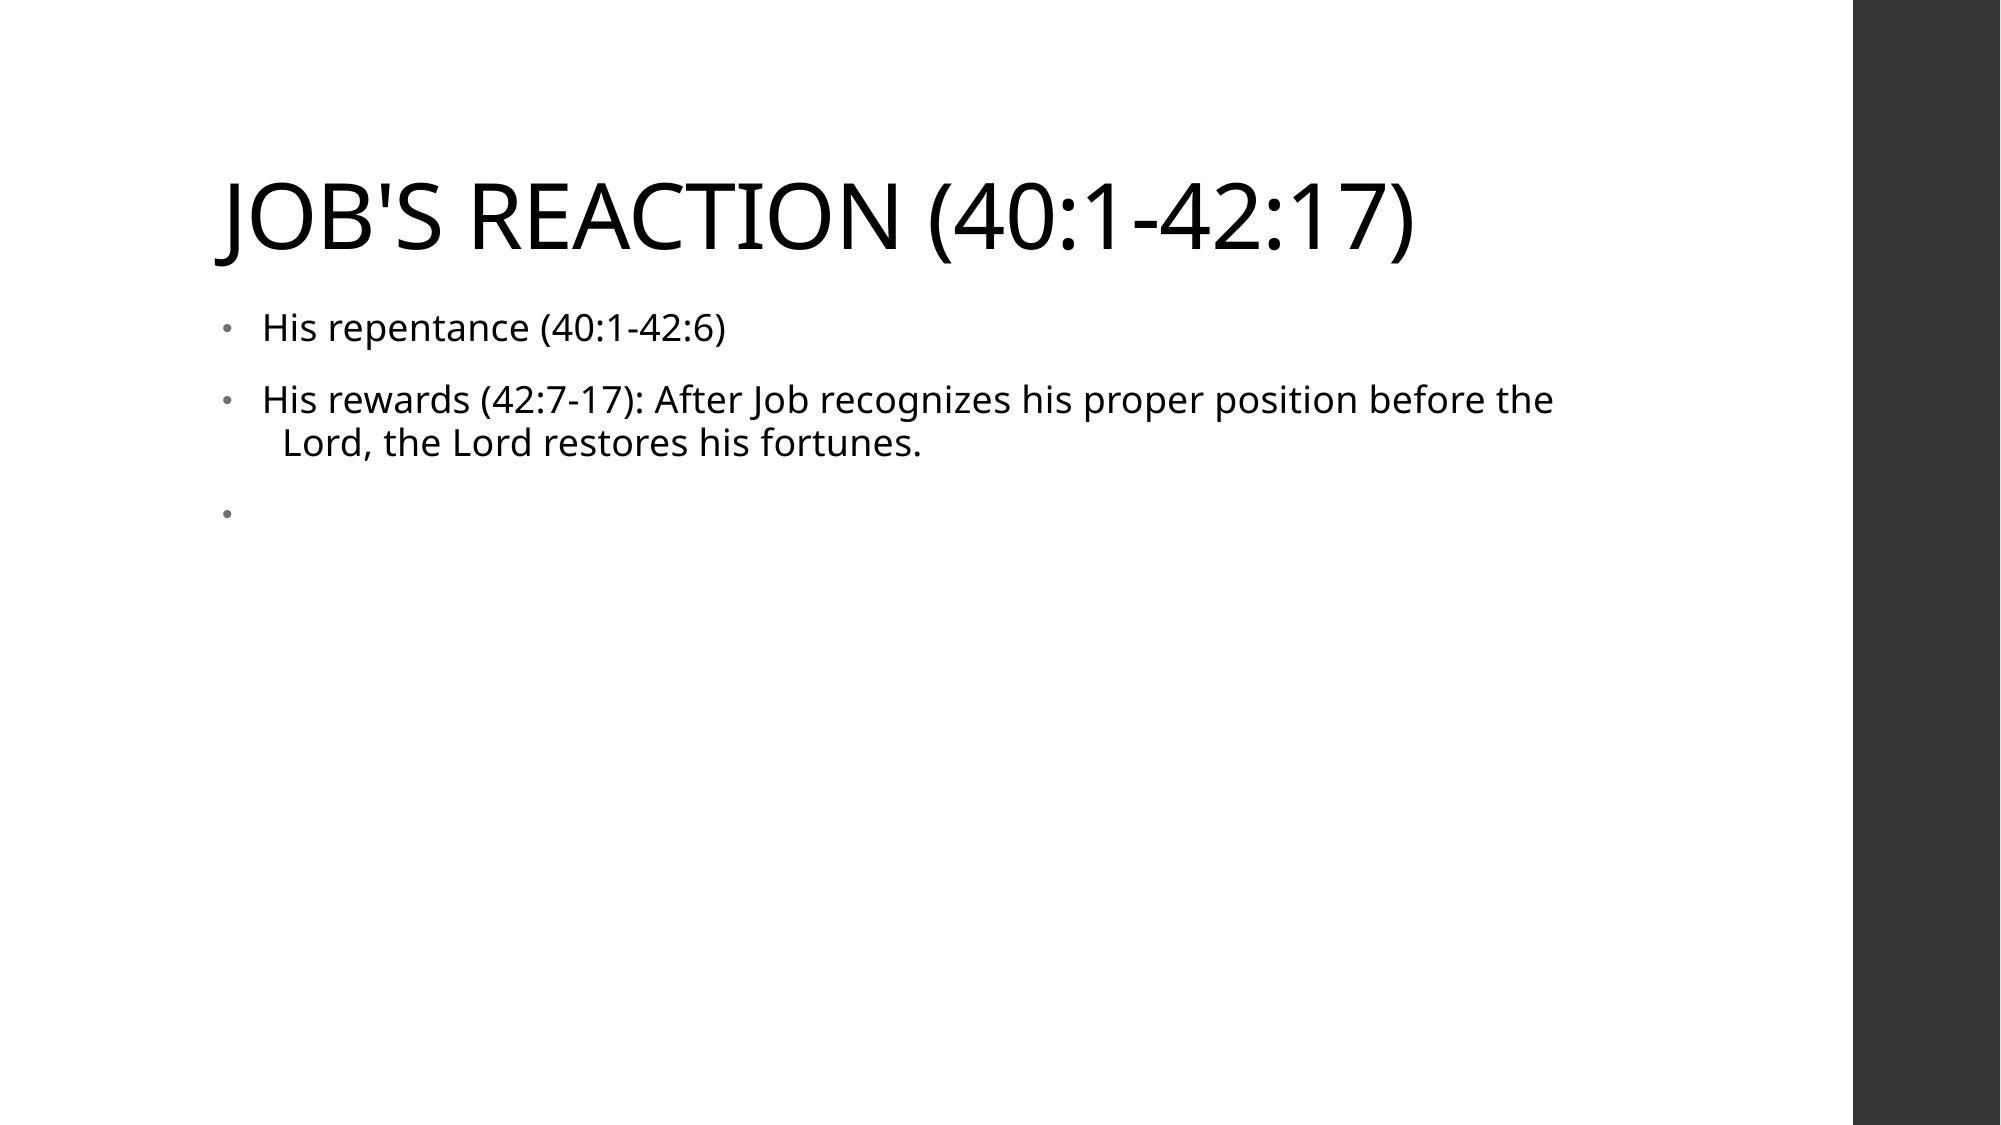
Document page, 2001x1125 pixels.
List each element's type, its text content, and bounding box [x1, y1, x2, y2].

title JOB'S REACTION (40:1-42:17) [206, 60, 1797, 278]
list His repentance (40:1-42:6) His rewards (42:7-17): After Job recognizes his proper position before the Lord, the Lord restores his fortunes. [206, 299, 1617, 1014]
